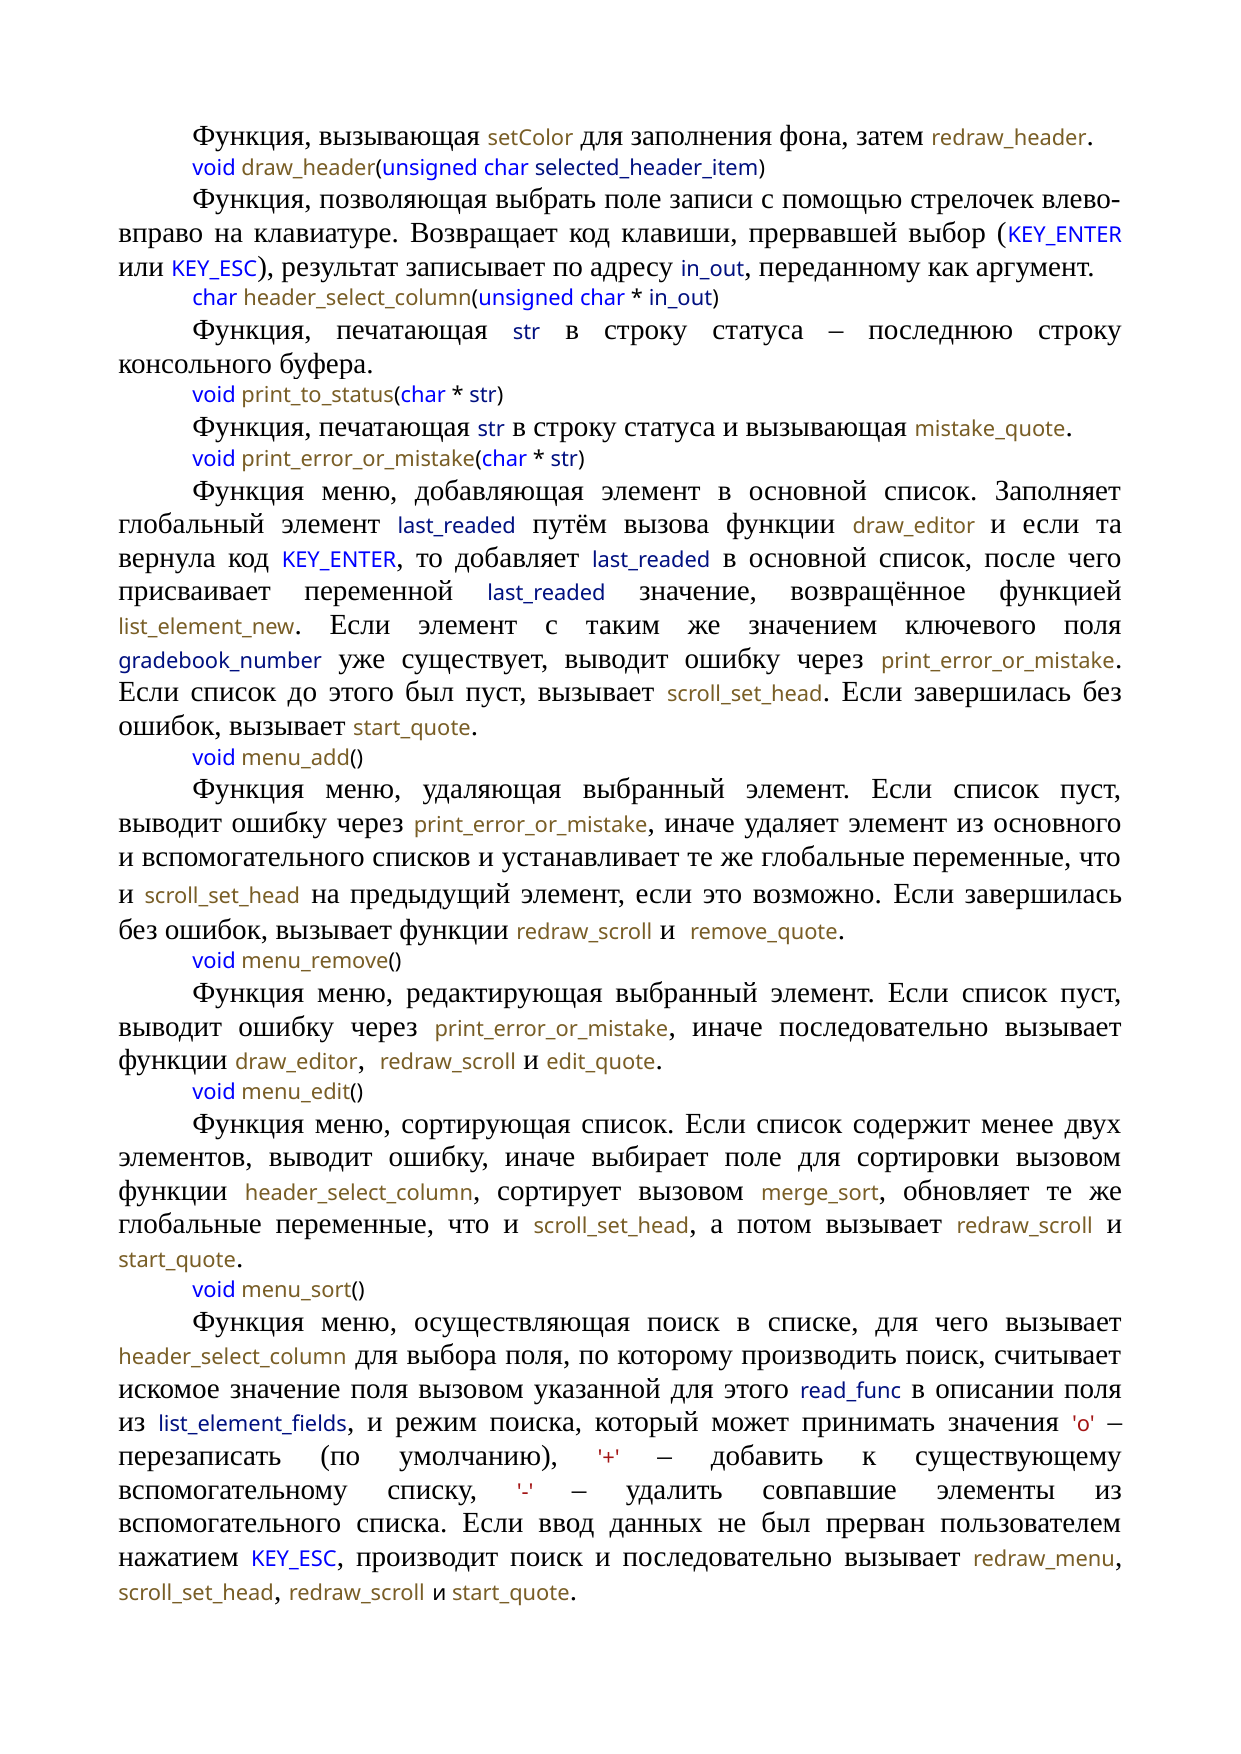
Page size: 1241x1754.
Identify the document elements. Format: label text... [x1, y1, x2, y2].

text void menu_add() [118, 742, 1122, 771]
text Функция, печатающая str в строку статуса – последнюю строку консольного буфера. [118, 312, 1122, 379]
text Функция, позволяющая выбрать поле записи с помощью стрелочек влево-вправо на клавиатуре. Возвращает код клавиши, прервавшей выбор (KEY_ENTER или KEY_ESC), результат записывает по адресу in_out, переданному как аргумент. [118, 182, 1122, 282]
text void print_error_or_mistake(char * str) [118, 443, 1122, 473]
text void menu_edit() [118, 1076, 1122, 1106]
text void print_to_status(char * str) [118, 379, 1122, 409]
text Функция меню, удаляющая выбранный элемент. Если список пуст, выводит ошибку через print_error_or_mistake, иначе удаляет элемент из основного и вспомогательного списков и устанавливает те же глобальные переменные, что и scroll_set_head на предыдущий элемент, если это возможно. Если завершилась без ошибок, вызывает функции redraw_scroll и remove_quote. [118, 771, 1122, 946]
text char header_select_column(unsigned char * in_out) [118, 282, 1122, 312]
text Функция, печатающая str в строку статуса и вызывающая mistake_quote. [118, 409, 1122, 443]
text Функция меню, добавляющая элемент в основной список. Заполняет глобальный элемент last_readed путём вызова функции draw_editor и если та вернула код KEY_ENTER, то добавляет last_readed в основной список, после чего присваивает переменной last_readed значение, возвращённое функцией list_element_new. Если элемент с таким же значением ключевого поля gradebook_number уже существует, выводит ошибку через print_error_or_mistake. Если список до этого был пуст, вызывает scroll_set_head. Если завершилась без ошибок, вызывает start_quote. [118, 473, 1122, 742]
text Функция меню, редактирующая выбранный элемент. Если список пуст, выводит ошибку через print_error_or_mistake, иначе последовательно вызывает функции draw_editor, redraw_scroll и edit_quote. [118, 975, 1122, 1076]
text Функция меню, осуществляющая поиск в списке, для чего вызывает header_select_column для выбора поля, по которому производить поиск, считывает искомое значение поля вызовом указанной для этого read_func в описании поля из list_element_fields, и режим поиска, который может принимать значения 'o' – перезаписать (по умолчанию), '+' – добавить к существующему вспомогательному списку, '-' – удалить совпавшие элементы из вспомогательного списка. Если ввод данных не был прерван пользователем нажатием KEY_ESC, производит поиск и последовательно вызывает redraw_menu, scroll_set_head, redraw_scroll и start_quote. [118, 1304, 1122, 1606]
text void menu_sort() [118, 1274, 1122, 1304]
text Функция, вызывающая setColor для заполнения фона, затем redraw_header. [118, 118, 1122, 152]
text void draw_header(unsigned char selected_header_item) [118, 152, 1122, 182]
text void menu_remove() [118, 946, 1122, 975]
text Функция меню, сортирующая список. Если список содержит менее двух элементов, выводит ошибку, иначе выбирает поле для сортировки вызовом функции header_select_column, сортирует вызовом merge_sort, обновляет те же глобальные переменные, что и scroll_set_head, а потом вызывает redraw_scroll и start_quote. [118, 1106, 1122, 1274]
